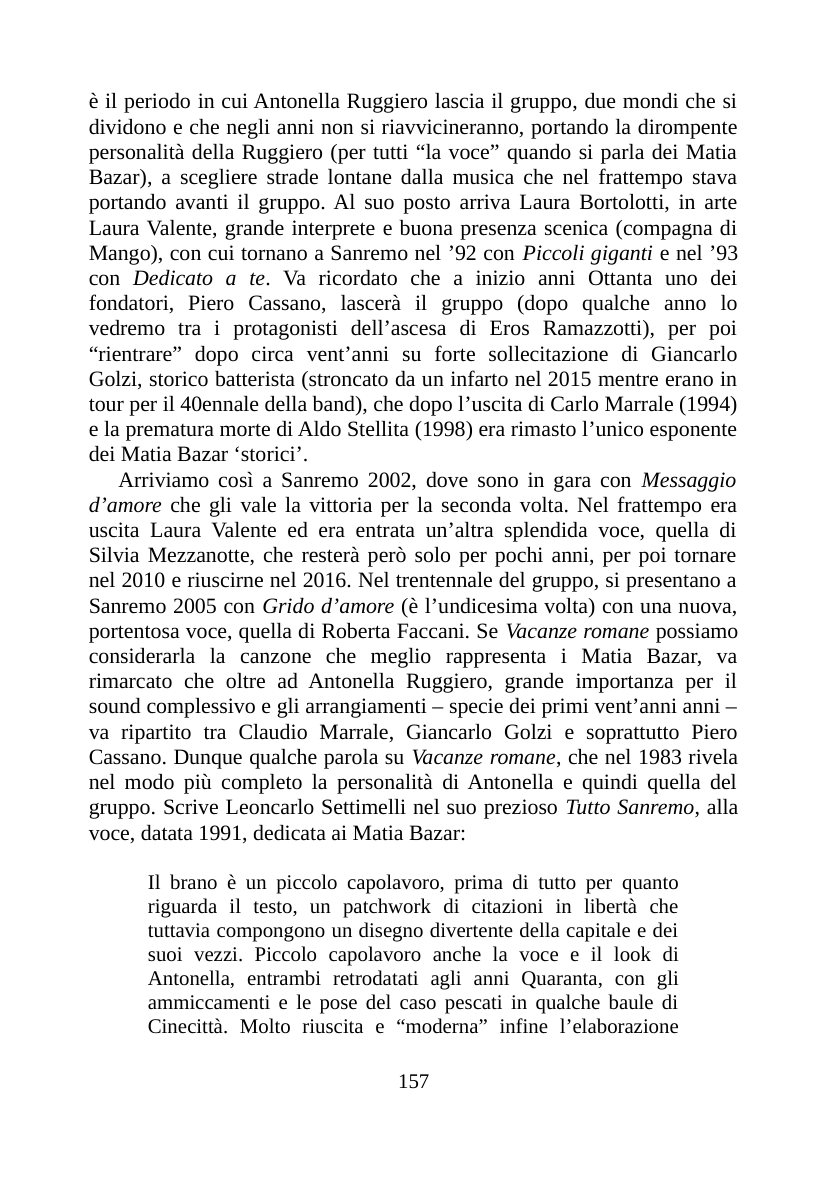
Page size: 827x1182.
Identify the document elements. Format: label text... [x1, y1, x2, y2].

text Arriviamo così a Sanremo 2002, dove sono in gara con Messaggio d’amore che gli vale la vittoria per la seconda volta. Nel frattempo era uscita Laura Valente ed era entrata un’altra splendida voce, quella di Silvia Mezzanotte, che resterà però solo per pochi anni, per poi tornare nel 2010 e riuscirne nel 2016. Nel trentennale del gruppo, si presentano a Sanremo 2005 con Grido d’amore (è l’undicesima volta) con una nuova, portentosa voce, quella di Roberta Faccani. Se Vacanze romane possiamo considerarla la canzone che meglio rappresenta i Matia Bazar, va rimarcato che oltre ad Antonella Ruggiero, grande importanza per il sound complessivo e gli arrangiamenti – specie dei primi vent’anni anni – va ripartito tra Claudio Marrale, Giancarlo Golzi e soprattutto Piero Cassano. Dunque qualche parola su Vacanze romane, che nel 1983 rivela nel modo più completo la personalità di Antonella e quindi quella del gruppo. Scrive Leoncarlo Settimelli nel suo prezioso Tutto Sanremo, alla voce, datata 1991, dedicata ai Matia Bazar: [88, 467, 738, 845]
text Il brano è un piccolo capolavoro, prima di tutto per quanto riguarda il testo, un patchwork di citazioni in libertà che tuttavia compongono un disegno divertente della capitale e dei suoi vezzi. Piccolo capolavoro anche la voce e il look di Antonella, entrambi retrodatati agli anni Quaranta, con gli ammiccamenti e le pose del caso pescati in qualche baule di Cinecittà. Molto riuscita e “moderna” infine l’elaborazione [148, 870, 679, 1038]
text è il periodo in cui Antonella Ruggiero lascia il gruppo, due mondi che si dividono e che negli anni non si riavvicineranno, portando la dirompente personalità della Ruggiero (per tutti “la voce” quando si parla dei Matia Bazar), a scegliere strade lontane dalla musica che nel frattempo stava portando avanti il gruppo. Al suo posto arriva Laura Bortolotti, in arte Laura Valente, grande interprete e buona presenza scenica (compagna di Mango), con cui tornano a Sanremo nel ’92 con Piccoli giganti e nel ’93 con Dedicato a te. Va ricordato che a inizio anni Ottanta uno dei fondatori, Piero Cassano, lascerà il gruppo (dopo qualche anno lo vedremo tra i protagonisti dell’ascesa di Eros Ramazzotti), per poi “rientrare” dopo circa vent’anni su forte sollecitazione di Giancarlo Golzi, storico batterista (stroncato da un infarto nel 2015 mentre erano in tour per il 40ennale della band), che dopo l’uscita di Carlo Marrale (1994) e la prematura morte di Aldo Stellita (1998) era rimasto l’unico esponente dei Matia Bazar ‘storici’. [88, 88, 738, 467]
